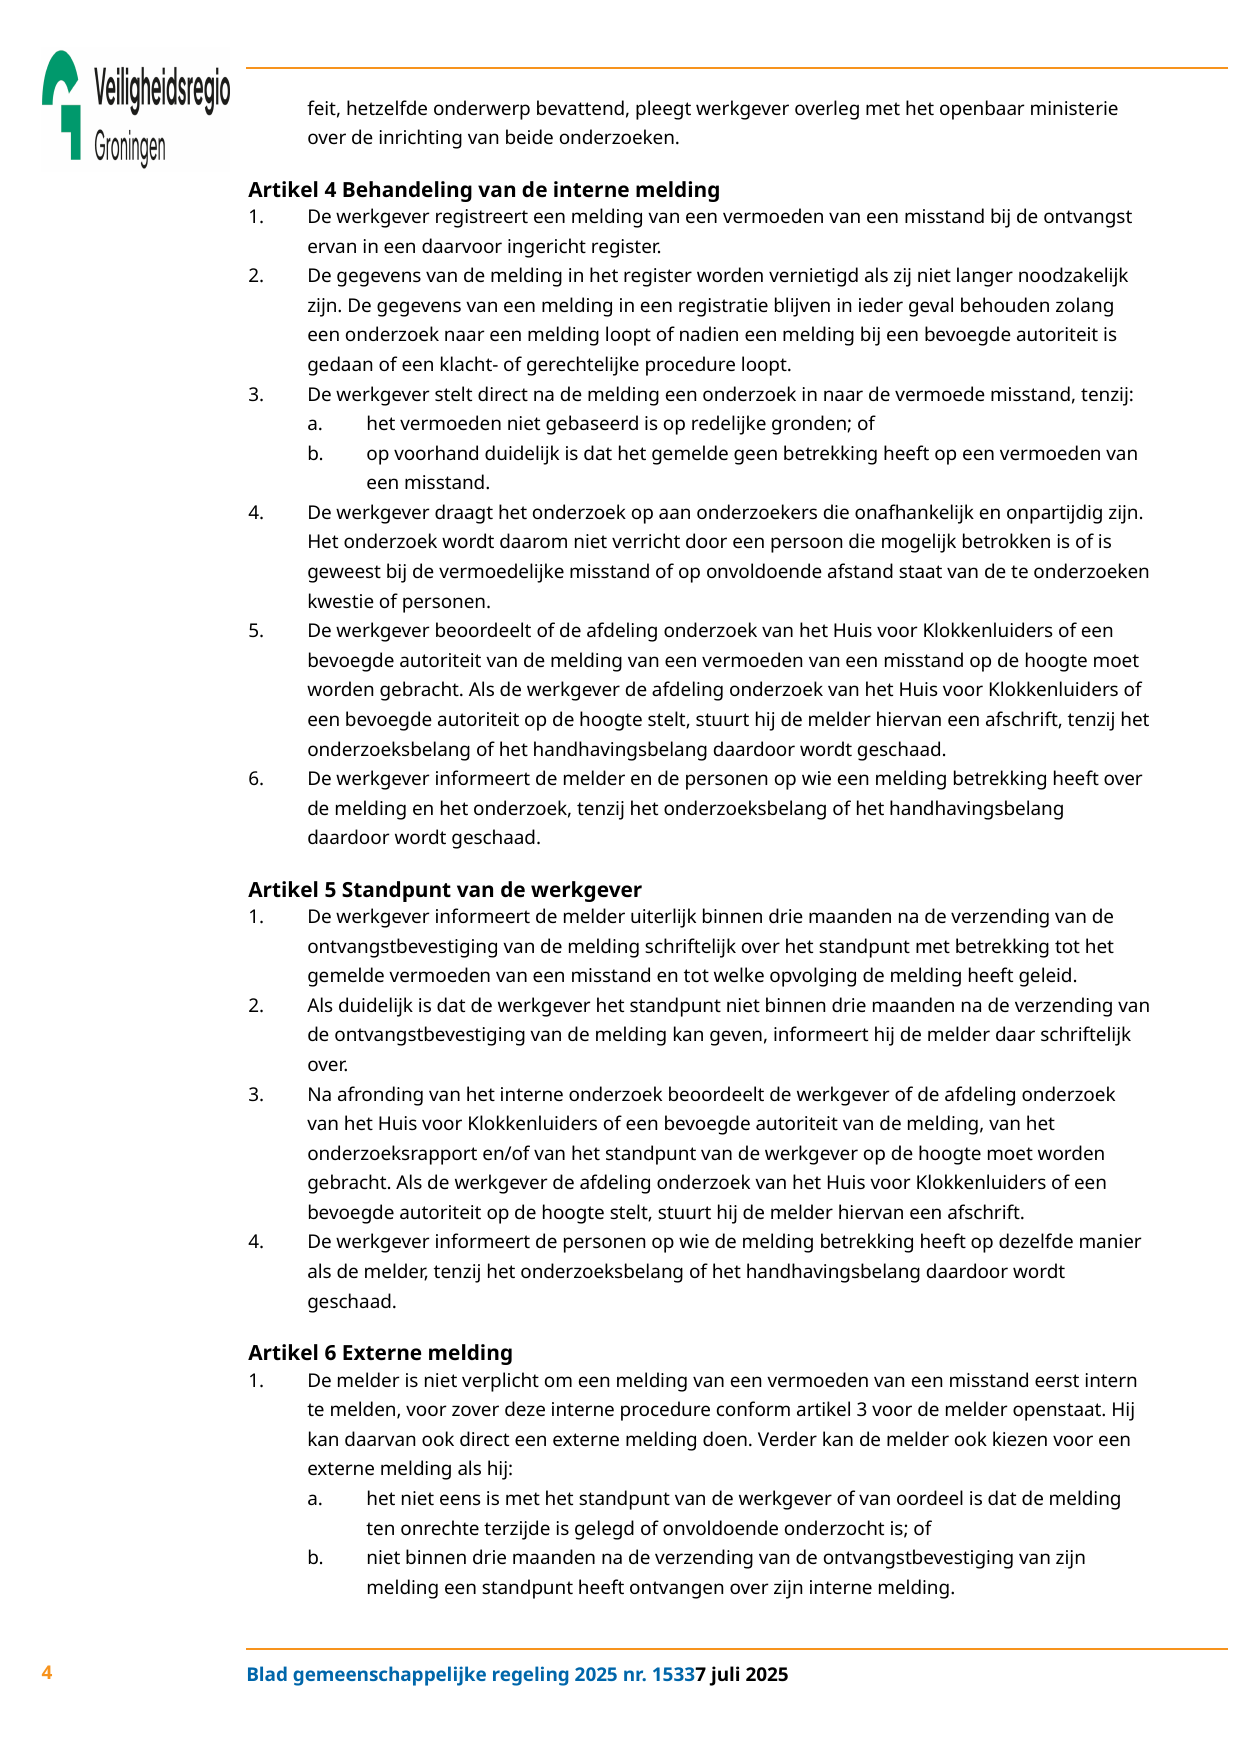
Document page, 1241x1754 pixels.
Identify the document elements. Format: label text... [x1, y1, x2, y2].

list De werkgever draagt het onderzoek op aan onderzoekers die onafhankelijk en onpartijdig zijn. Het onderzoek wordt daarom niet verricht door een persoon die mogelijk betrokken is of is geweest bij de vermoedelijke misstand of op onvoldoende afstand staat van de te onderzoeken kwestie of personen. [248, 499, 1152, 613]
list De werkgever informeert de personen op wie de melding betrekking heeft op dezelfde manier als de melder, tenzij het onderzoeksbelang of het handhavingsbelang daardoor wordt geschaad. [248, 1229, 1152, 1314]
list De werkgever informeert de melder en de personen op wie een melding betrekking heeft over de melding en het onderzoek, tenzij het onderzoeksbelang of het handhavingsbelang daardoor wordt geschaad. [248, 765, 1152, 850]
list De werkgever registreert een melding van een vermoeden van een misstand bij de ontvangst ervan in een daarvoor ingericht register. [248, 203, 1152, 258]
list De werkgever stelt direct na de melding een onderzoek in naar de vermoede misstand, tenzij: [248, 381, 1152, 406]
list het niet eens is met het standpunt van de werkgever of van oordeel is dat de melding ten onrechte terzijde is gelegd of onvoldoende onderzocht is; of [307, 1485, 1152, 1540]
text Artikel 4 Behandeling van de interne melding [248, 175, 1152, 203]
text Artikel 6 Externe melding [248, 1338, 1152, 1367]
picture [41, 47, 231, 172]
list De werkgever beoordeelt of de afdeling onderzoek van het Huis voor Klokkenluiders of een bevoegde autoriteit van de melding van een vermoeden van een misstand op de hoogte moet worden gebracht. Als de werkgever de afdeling onderzoek van het Huis voor Klokkenluiders of een bevoegde autoriteit op de hoogte stelt, stuurt hij de melder hiervan een afschrift, tenzij het onderzoeksbelang of het handhavingsbelang daardoor wordt geschaad. [248, 617, 1152, 761]
list De gegevens van de melding in het register worden vernietigd als zij niet langer noodzakelijk zijn. De gegevens van een melding in een registratie blijven in ieder geval behouden zolang een onderzoek naar een melding loopt of nadien een melding bij een bevoegde autoriteit is gedaan of een klacht- of gerechtelijke procedure loopt. [248, 262, 1152, 377]
list niet binnen drie maanden na de verzending van de ontvangstbevestiging van zijn melding een standpunt heeft ontvangen over zijn interne melding. [307, 1544, 1152, 1599]
list De werkgever informeert de melder uiterlijk binnen drie maanden na de verzending van de ontvangstbevestiging van de melding schriftelijk over het standpunt met betrekking tot het gemelde vermoeden van een misstand en tot welke opvolging de melding heeft geleid. [248, 903, 1152, 988]
list het vermoeden niet gebaseerd is op redelijke gronden; of [307, 410, 1152, 436]
list feit, hetzelfde onderwerp bevattend, pleegt werkgever overleg met het openbaar ministerie over de inrichting van beide onderzoeken. [248, 95, 1152, 150]
list Na afronding van het interne onderzoek beoordeelt de werkgever of de afdeling onderzoek van het Huis voor Klokkenluiders of een bevoegde autoriteit van de melding, van het onderzoeksrapport en/of van het standpunt van de werkgever op de hoogte moet worden gebracht. Als de werkgever de afdeling onderzoek van het Huis voor Klokkenluiders of een bevoegde autoriteit op de hoogte stelt, stuurt hij de melder hiervan een afschrift. [248, 1081, 1152, 1225]
list De melder is niet verplicht om een melding van een vermoeden van een misstand eerst intern te melden, voor zover deze interne procedure conform artikel 3 voor de melder openstaat. Hij kan daarvan ook direct een externe melding doen. Verder kan de melder ook kiezen voor een externe melding als hij: [248, 1367, 1152, 1481]
text Artikel 5 Standpunt van de werkgever [248, 875, 1152, 903]
list Als duidelijk is dat de werkgever het standpunt niet binnen drie maanden na de verzending van de ontvangstbevestiging van de melding kan geven, informeert hij de melder daar schriftelijk over. [248, 992, 1152, 1077]
list op voorhand duidelijk is dat het gemelde geen betrekking heeft op een vermoeden van een misstand. [307, 440, 1152, 495]
